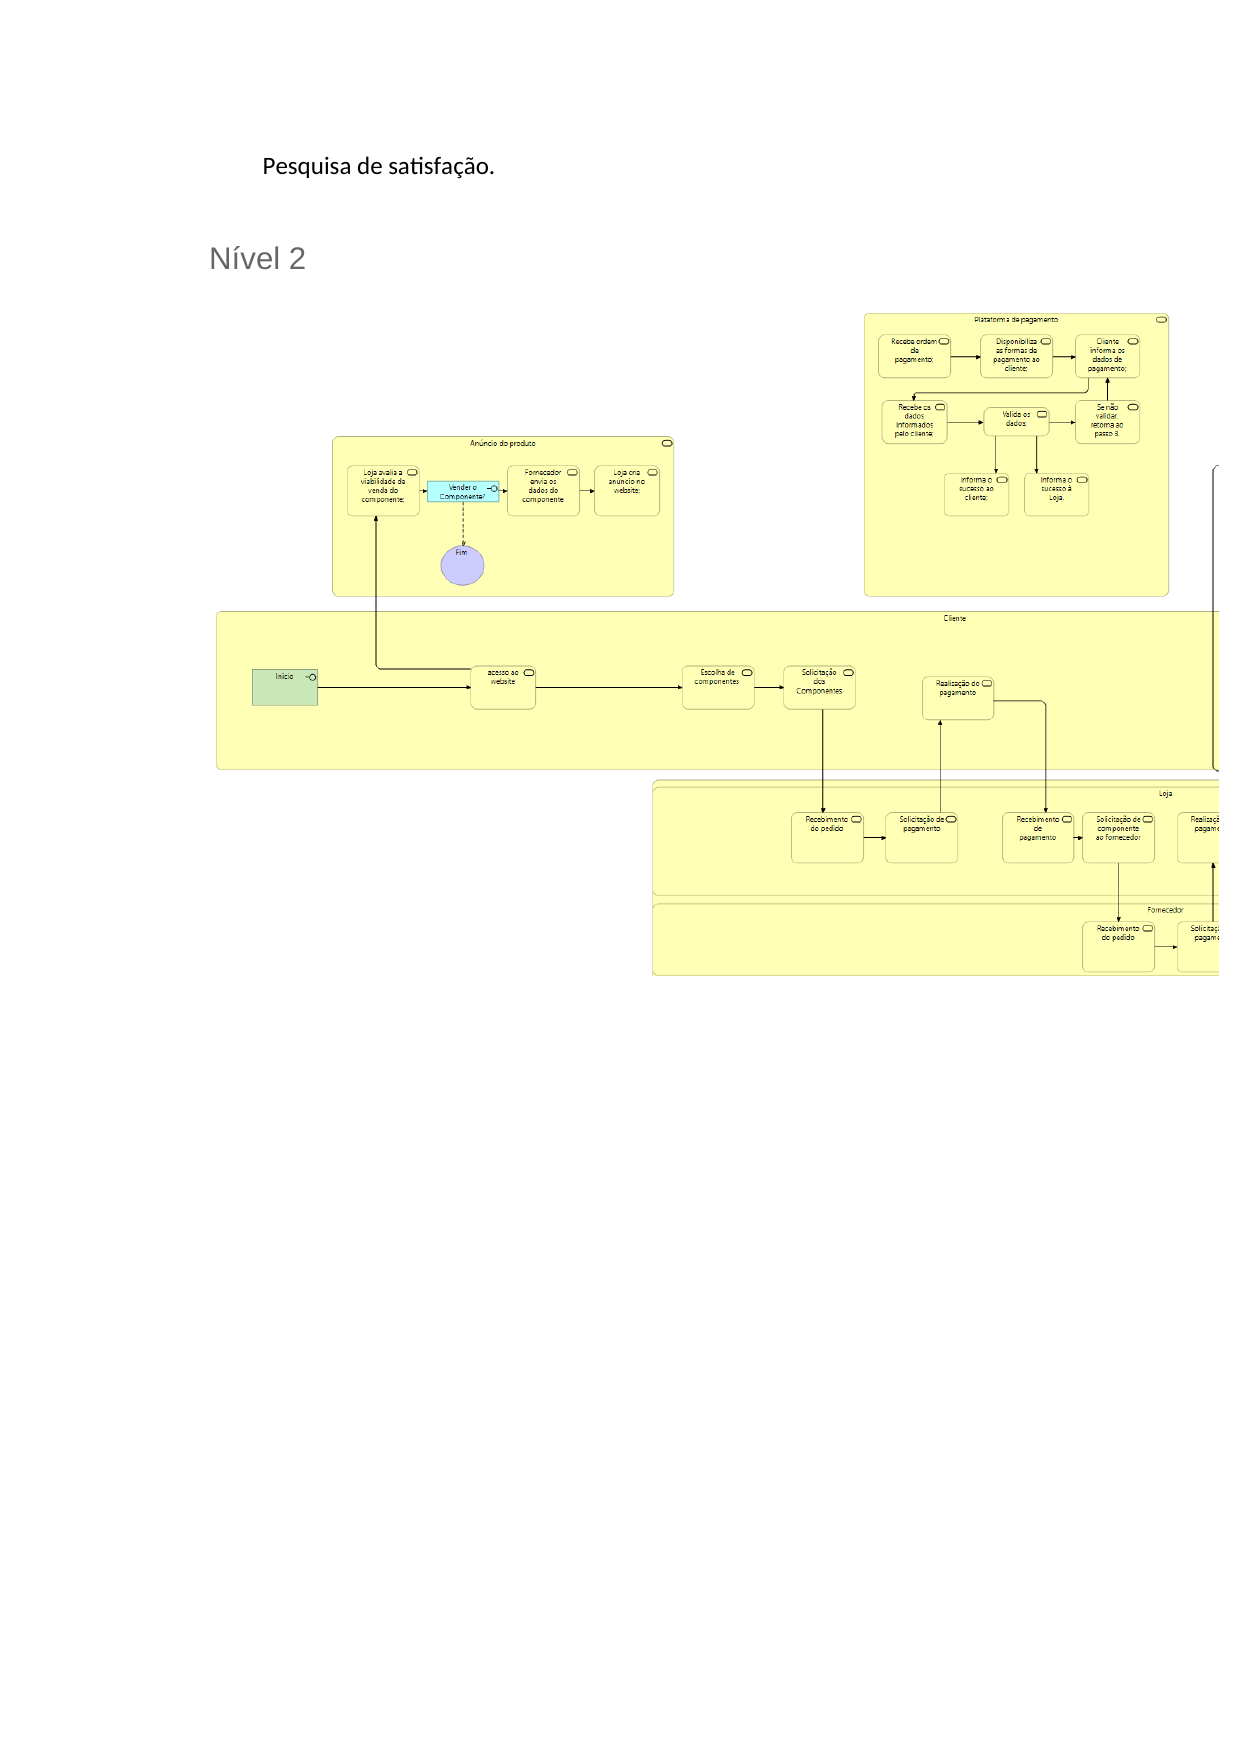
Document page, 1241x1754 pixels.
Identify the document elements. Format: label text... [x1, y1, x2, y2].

subtitle Nível 2 [150, 240, 1090, 276]
list Pesquisa de satisfação. [262, 150, 1090, 181]
picture [208, 309, 1219, 976]
